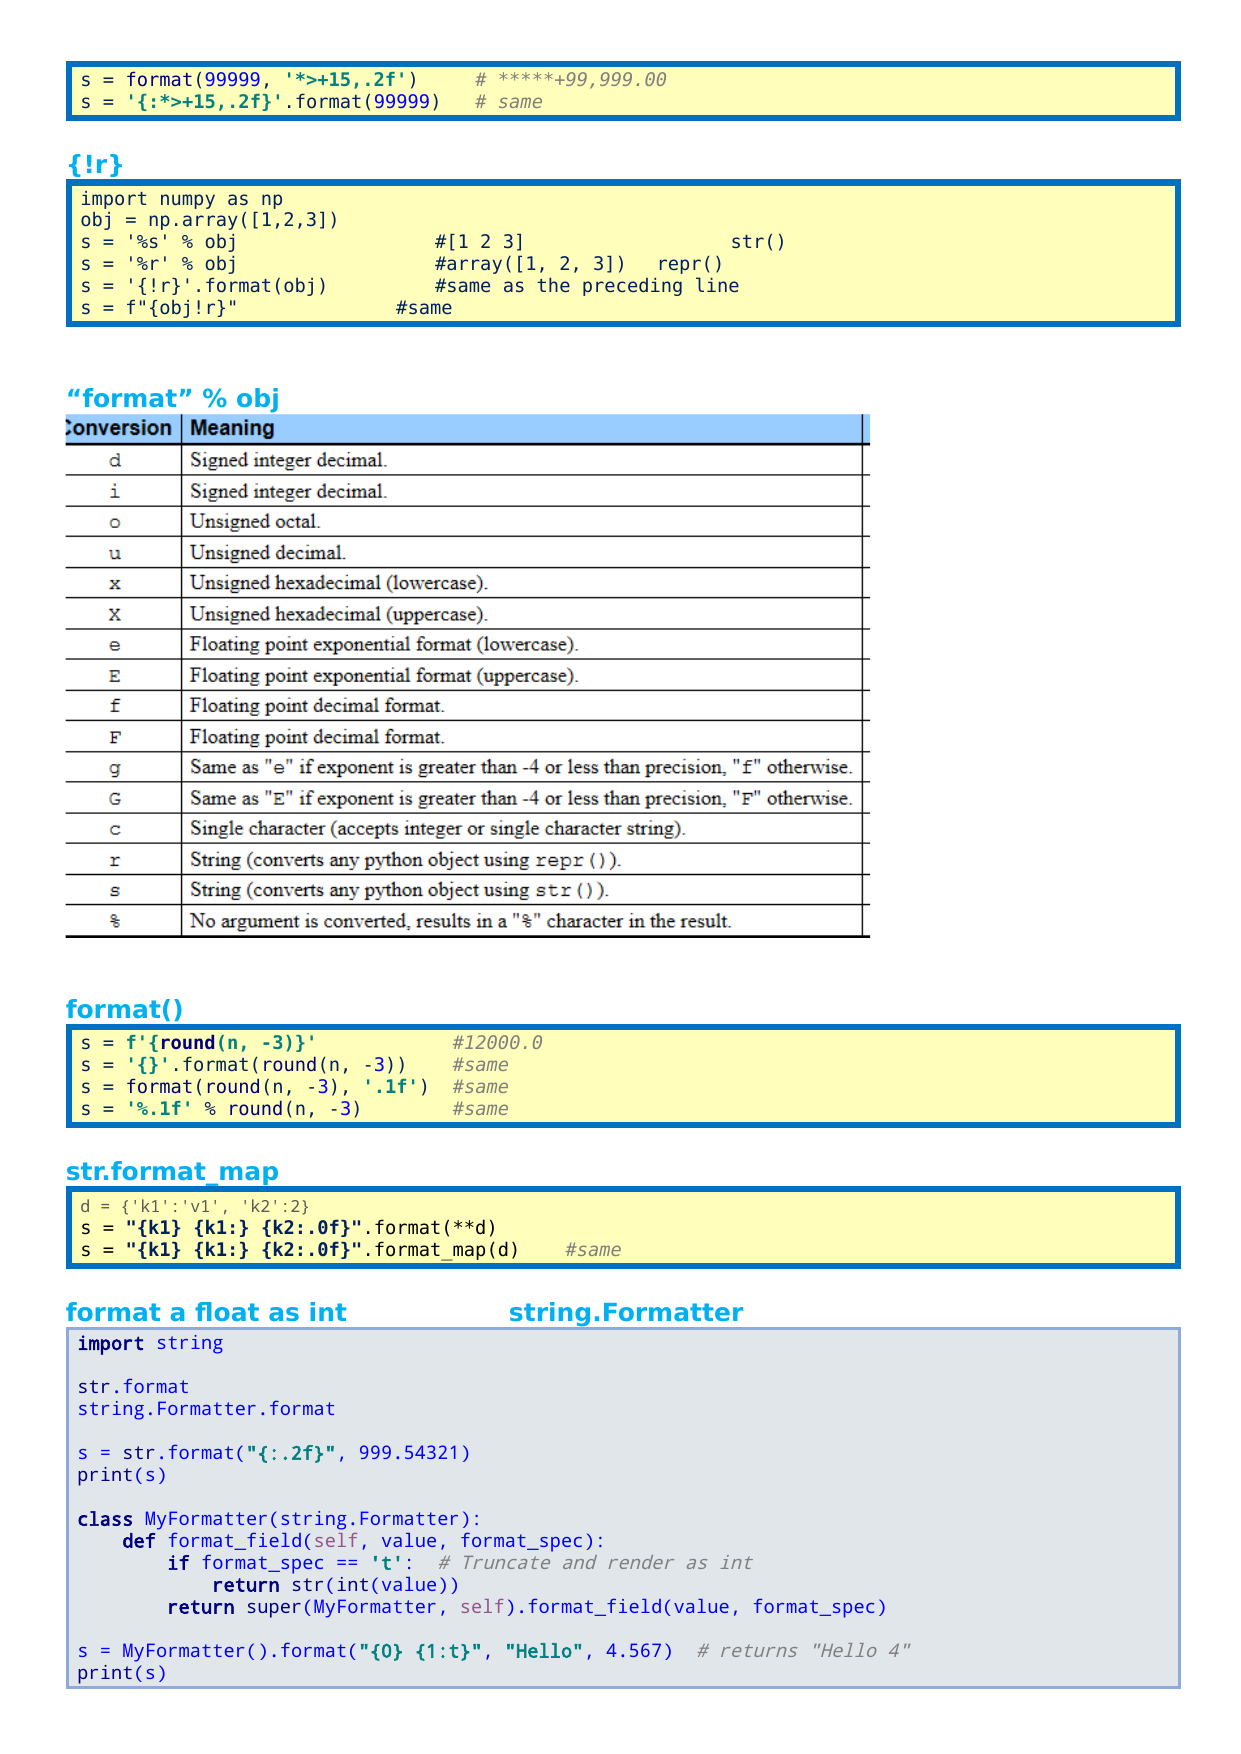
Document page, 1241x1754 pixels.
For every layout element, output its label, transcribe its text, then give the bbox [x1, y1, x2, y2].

title format() [66, 995, 1181, 1024]
title format a float as int string.Formatter [66, 1298, 1181, 1327]
text s = f"{obj!r}" #same [72, 289, 1175, 321]
text s = '{!r}'.format(obj) #same as the preceding line [72, 267, 1175, 289]
title “format” % obj [66, 385, 1181, 414]
picture [65, 413, 871, 938]
text s = '%r' % obj #array([1, 2, 3]) repr() [72, 245, 1175, 267]
text s = '%s' % obj #[1 2 3] str() [72, 223, 1175, 245]
text obj = np.array([1,2,3]) [72, 201, 1175, 223]
text import string str.format string.Formatter.format s = str.format("{:.2f}", 999.54321) print(s) class MyFormatter(string.Formatter): def format_field(self, value, format_spec): if format_spec == 't': # Truncate and render as int return str(int(value)) return super(MyFormatter, self).format_field(value, format_spec) s = MyFormatter().format("{0} {1:t}", "Hello", 4.567) # returns "Hello 4" print(s) [69, 1330, 1178, 1686]
text s = f'{round(n, -3)}' #12000.0 s = '{}'.format(round(n, -3)) #same s = format(round(n, -3), '.1f') #same s = '%.1f' % round(n, -3) #same [72, 1030, 1175, 1122]
text d = {'k1':'v1', 'k2':2} s = "{k1} {k1:} {k2:.0f}".format(**d) s = "{k1} {k1:} {k2:.0f}".format_map(d) #same [72, 1192, 1175, 1263]
title str.format_map [66, 1157, 1181, 1186]
text s = format(99999, '*>+15,.2f') # *****+99,999.00 s = '{:*>+15,.2f}'.format(99999) # same [72, 67, 1175, 115]
title {!r} [66, 150, 1181, 179]
text import numpy as np [72, 186, 1175, 201]
